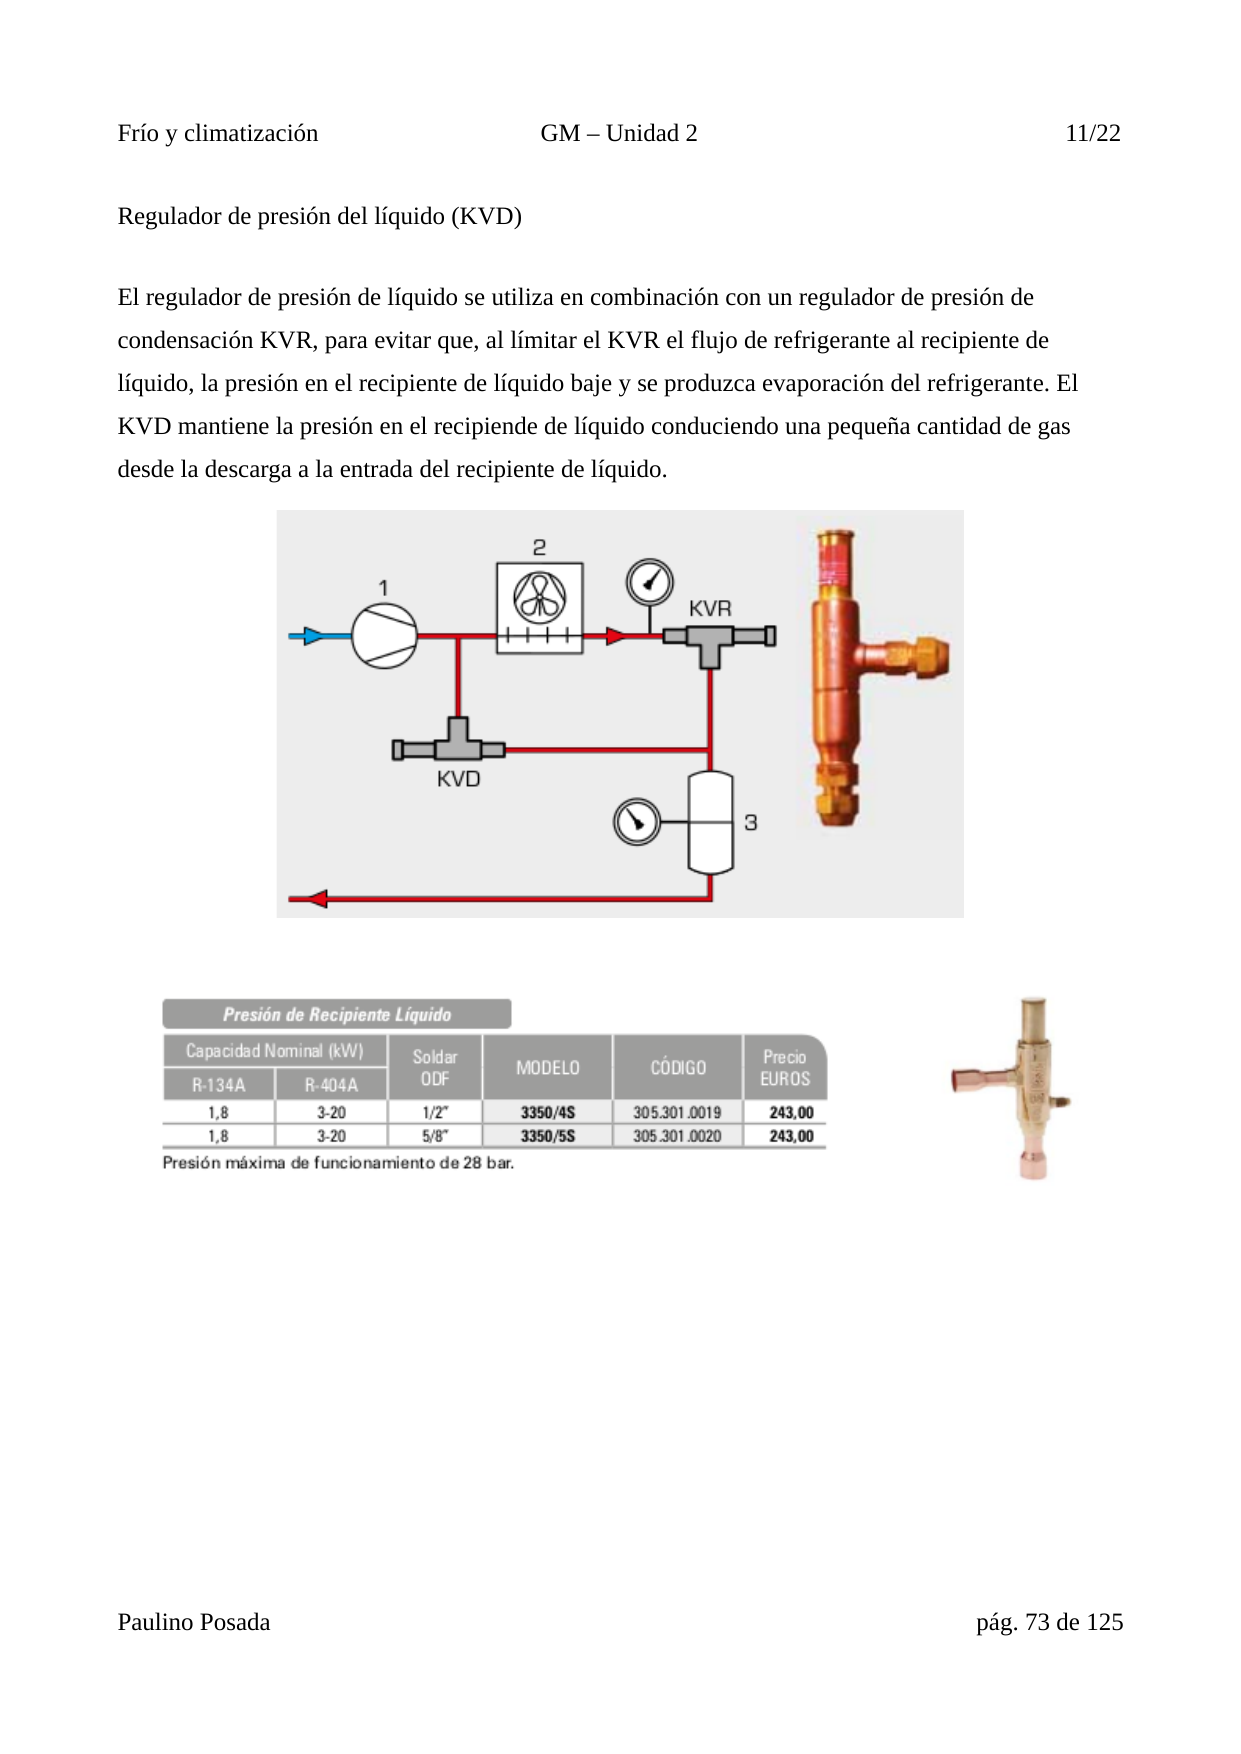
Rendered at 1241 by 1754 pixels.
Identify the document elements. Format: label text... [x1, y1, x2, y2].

picture [276, 510, 964, 918]
text Regulador de presión del líquido (KVD) [117, 201, 1123, 230]
text El regulador de presión de líquido se utiliza en combinación con un regulador de presión de condensación KVR, para evitar que, al límitar el KVR el flujo de refrigerante al recipiente de líquido, la presión en el recipiente de líquido baje y se produzca evaporación del refrigerante. El KVD mantiene la presión en el recipiende de líquido conduciendo una pequeña cantidad de gas desde la descarga a la entrada del recipiente de líquido. [117, 282, 1123, 483]
picture [155, 993, 1086, 1186]
